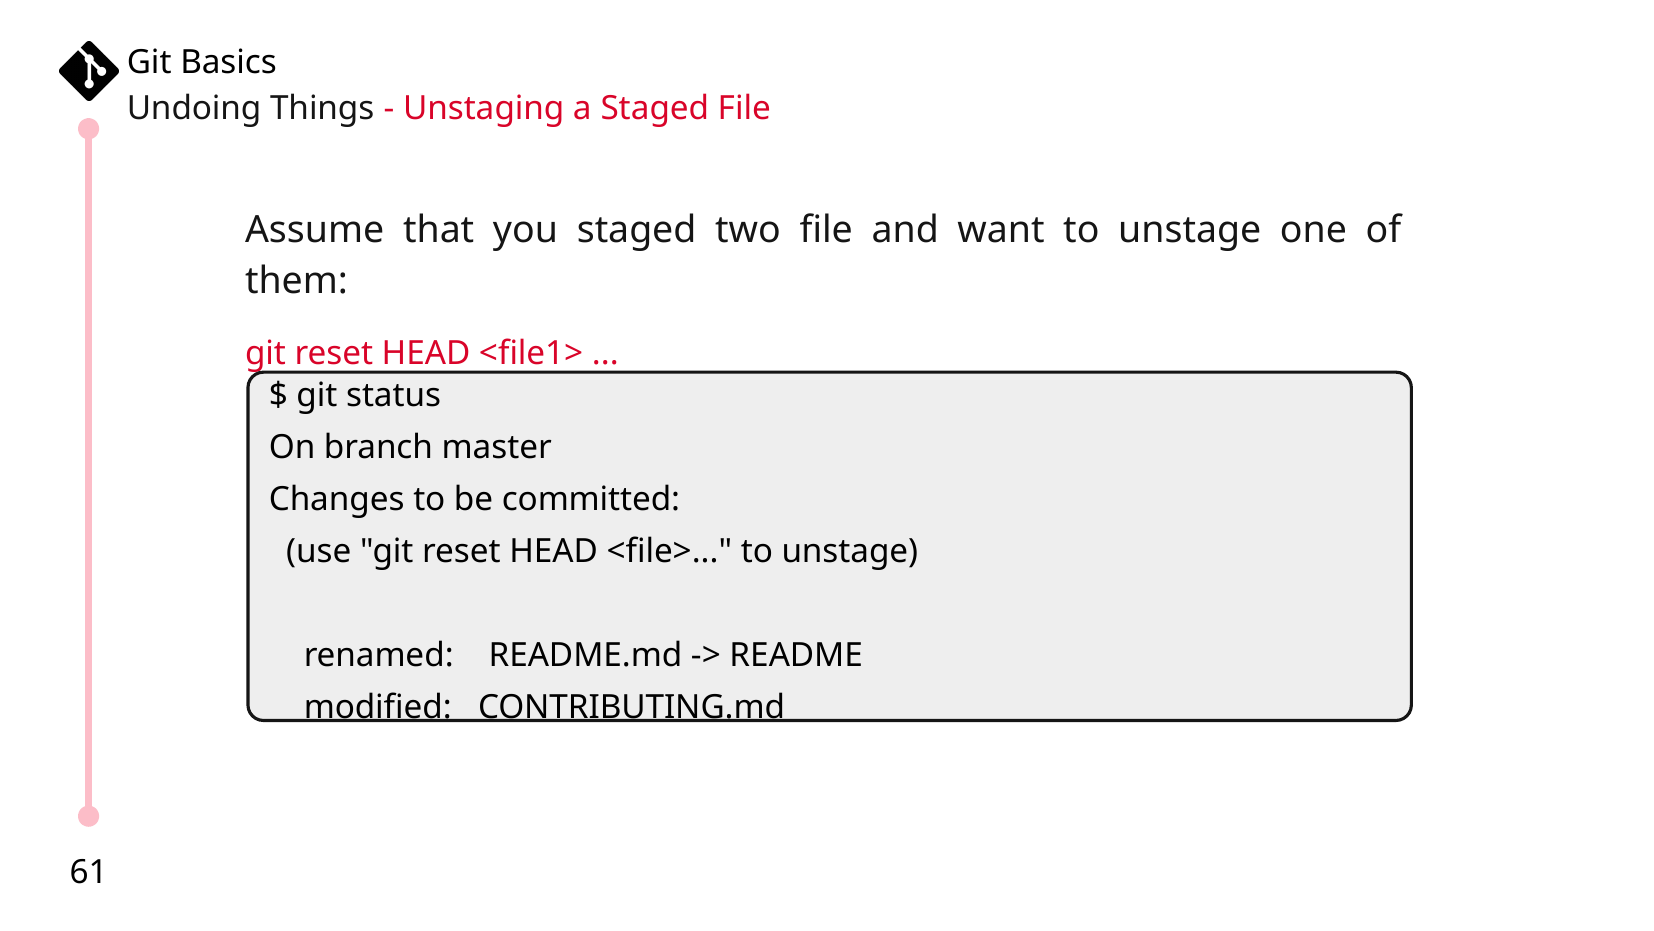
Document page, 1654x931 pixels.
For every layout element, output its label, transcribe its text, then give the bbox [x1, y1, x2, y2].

text_box Git Basics Undoing Things - Unstaging a Staged File [112, 31, 1506, 113]
text_box $ git status On branch master Changes to be committed: (use "git reset HEAD <file>..." to unstage) renamed: README.md -> README modified: CONTRIBUTING.md [247, 372, 1412, 721]
text_box 61 [47, 840, 130, 889]
picture [59, 41, 119, 101]
text_box Assume that you staged two file and want to unstage one of them: git reset HEAD <file1> ... [230, 195, 1418, 565]
